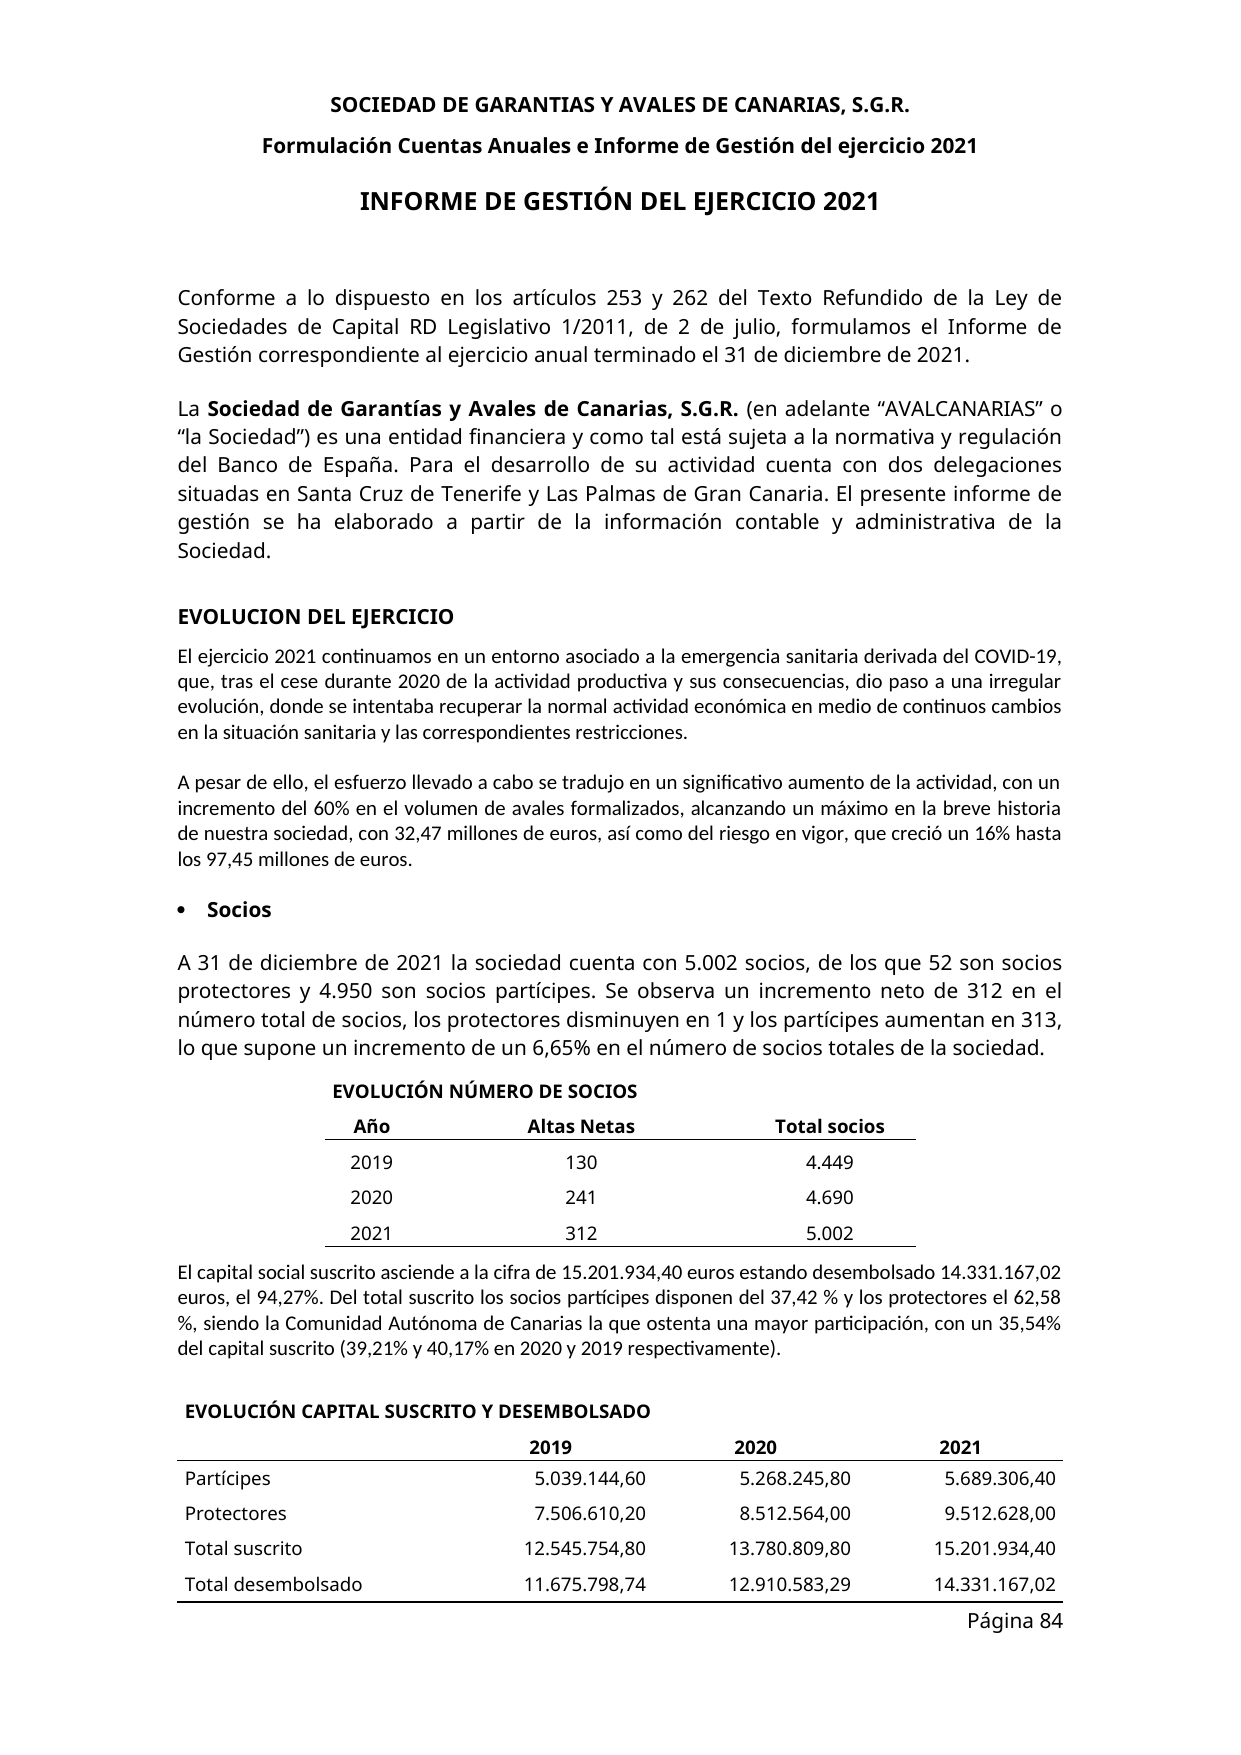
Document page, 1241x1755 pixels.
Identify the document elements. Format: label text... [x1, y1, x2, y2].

text La Sociedad de Garantías y Avales de Canarias, S.G.R. (en adelante “AVALCANARIAS” o “la Sociedad”) es una entidad financiera y como tal está sujeta a la normativa y regulación del Banco de España. Para el desarrollo de su actividad cuenta con dos delegaciones situadas en Santa Cruz de Tenerife y Las Palmas de Gran Canaria. El presente informe de gestión se ha elaborado a partir de la información contable y administrativa de la Sociedad. [177, 394, 1063, 564]
table_cell 8.512.564,00 [653, 1495, 858, 1531]
text Conforme a lo dispuesto en los artículos 253 y 262 del Texto Refundido de la Ley de Sociedades de Capital RD Legislativo 1/2011, de 2 de julio, formulamos el Informe de Gestión correspondiente al ejercicio anual terminado el 31 de diciembre de 2021. [177, 283, 1063, 369]
table_cell Altas Netas [419, 1104, 744, 1139]
table_header EVOLUCIÓN CAPITAL SUSCRITO Y DESEMBOLSADO [177, 1373, 1063, 1424]
table_cell Año [325, 1104, 418, 1139]
table_cell 5.039.144,60 [448, 1461, 653, 1495]
text INFORME DE GESTIÓN DEL EJERCICIO 2021 [177, 183, 1063, 217]
table_cell 312 [419, 1210, 744, 1246]
table_cell [177, 1424, 448, 1460]
table_cell 5.689.306,40 [858, 1461, 1063, 1495]
table_cell Protectores [177, 1495, 448, 1531]
table_cell 14.331.167,02 [858, 1566, 1063, 1601]
table_cell 5.268.245,80 [653, 1461, 858, 1495]
text El ejercicio 2021 continuamos en un entorno asociado a la emergencia sanitaria derivada del COVID-19, que, tras el cese durante 2020 de la actividad productiva y sus consecuencias, dio paso a una irregular evolución, donde se intentaba recuperar la normal actividad económica en medio de continuos cambios en la situación sanitaria y las correspondientes restricciones. [177, 643, 1063, 744]
table_cell 2020 [653, 1424, 858, 1460]
table_cell Partícipes [177, 1461, 448, 1495]
table_cell Total socios [744, 1104, 916, 1139]
text A 31 de diciembre de 2021 la sociedad cuenta con 5.002 socios, de los que 52 son socios protectores y 4.950 son socios partícipes. Se observa un incremento neto de 312 en el número total de socios, los protectores disminuyen en 1 y los partícipes aumentan en 313, lo que supone un incremento de un 6,65% en el número de socios totales de la sociedad. [177, 948, 1063, 1062]
table_cell 4.449 [744, 1140, 916, 1175]
list Socios [177, 896, 1063, 923]
table_cell Total suscrito [177, 1531, 448, 1566]
table_header EVOLUCIÓN NÚMERO DE SOCIOS [325, 1075, 916, 1104]
table_cell 13.780.809,80 [653, 1531, 858, 1566]
table_cell 11.675.798,74 [448, 1566, 653, 1601]
table_cell 2020 [325, 1175, 418, 1210]
table_cell 2019 [448, 1424, 653, 1460]
table_cell 9.512.628,00 [858, 1495, 1063, 1531]
table_cell 12.545.754,80 [448, 1531, 653, 1566]
table_cell 4.690 [744, 1175, 916, 1210]
text A pesar de ello, el esfuerzo llevado a cabo se tradujo en un significativo aumento de la actividad, con un incremento del 60% en el volumen de avales formalizados, alcanzando un máximo en la breve historia de nuestra sociedad, con 32,47 millones de euros, así como del riesgo en vigor, que creció un 16% hasta los 97,45 millones de euros. [177, 769, 1063, 871]
table_cell 130 [419, 1140, 744, 1175]
table_cell 2021 [858, 1424, 1063, 1460]
table_cell Total desembolsado [177, 1566, 448, 1601]
text El capital social suscrito asciende a la cifra de 15.201.934,40 euros estando desembolsado 14.331.167,02 euros, el 94,27%. Del total suscrito los socios partícipes disponen del 37,42 % y los protectores el 62,58 %, siendo la Comunidad Autónoma de Canarias la que ostenta una mayor participación, con un 35,54% del capital suscrito (39,21% y 40,17% en 2020 y 2019 respectivamente). [177, 1259, 1063, 1361]
table_cell 5.002 [744, 1210, 916, 1246]
table_cell 12.910.583,29 [653, 1566, 858, 1601]
table_cell 2021 [325, 1210, 418, 1246]
table_cell 2019 [325, 1140, 418, 1175]
table_cell 15.201.934,40 [858, 1531, 1063, 1566]
text EVOLUCION DEL EJERCICIO [177, 602, 1063, 630]
table_cell 7.506.610,20 [448, 1495, 653, 1531]
table_cell 241 [419, 1175, 744, 1210]
